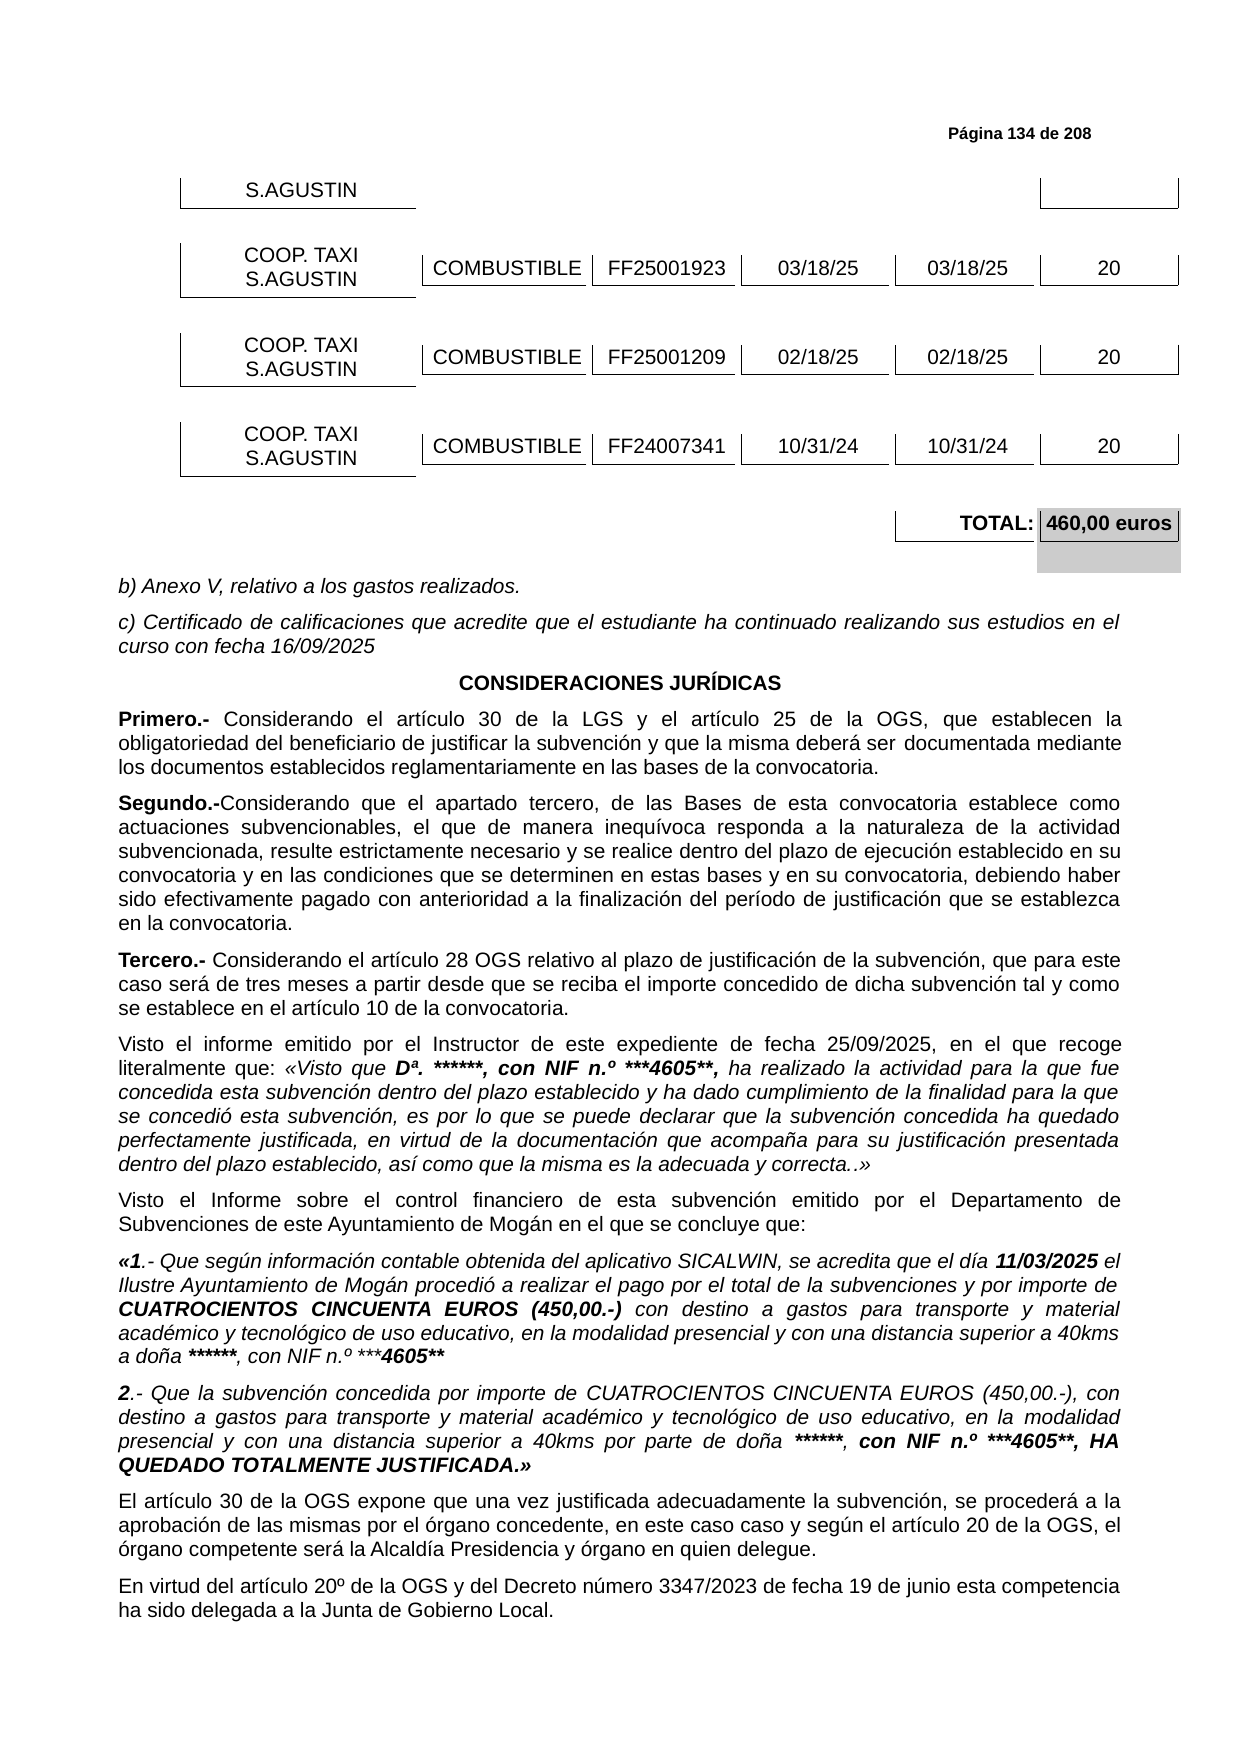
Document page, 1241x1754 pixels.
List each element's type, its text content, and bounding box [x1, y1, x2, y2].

text CONSIDERACIONES JURÍDICAS [118, 670, 1122, 694]
table_cell [589, 175, 738, 240]
table_cell COOP. TAXI S.AGUSTIN [177, 330, 419, 419]
text En virtud del artículo 20º de la OGS y del Decreto número 3347/2023 de fecha 19 de junio esta competencia ha sido delegada a la Junta de Gobierno Local. [118, 1573, 1122, 1621]
text «1.- Que según información contable obtenida del aplicativo SICALWIN, se acredita que el día 11/03/2025 el Ilustre Ayuntamiento de Mogán procedió a realizar el pago por el total de la subvenciones y por importe de CUATROCIENTOS CINCUENTA EUROS (450,00.-) con destino a gastos para transporte y material académico y tecnológico de uso educativo, en la modalidad presencial y con una distancia superior a 40kms a doña ******, con NIF n.º ***4605** [118, 1248, 1122, 1368]
table_cell COMBUSTIBLE [419, 240, 589, 330]
table_cell [892, 175, 1037, 240]
text Tercero.- Considerando el artículo 28 OGS relativo al plazo de justificación de la subvención, que para este caso será de tres meses a partir desde que se reciba el importe concedido de dicha subvención tal y como se establece en el artículo 10 de la convocatoria. [118, 947, 1122, 1019]
table_cell COMBUSTIBLE [419, 419, 589, 508]
table_cell FF25001209 [589, 330, 738, 419]
table_cell [738, 175, 892, 240]
table_cell [177, 508, 892, 573]
table_cell 20 [1037, 240, 1181, 330]
table_cell [419, 175, 589, 240]
table_cell 18/03/25 [892, 240, 1037, 330]
text 2.- Que la subvención concedida por importe de CUATROCIENTOS CINCUENTA EUROS (450,00.-), con destino a gastos para transporte y material académico y tecnológico de uso educativo, en la modalidad presencial y con una distancia superior a 40kms por parte de doña ******, con NIF n.º ***4605**, HA QUEDADO TOTALMENTE JUSTIFICADA.» [118, 1381, 1122, 1477]
table_cell 31/10/24 [738, 419, 892, 508]
table_cell TOTAL: [892, 508, 1037, 573]
table_cell FF25001923 [589, 240, 738, 330]
text El artículo 30 de la OGS expone que una vez justificada adecuadamente la subvención, se procederá a la aprobación de las mismas por el órgano concedente, en este caso caso y según el artículo 20 de la OGS, el órgano competente será la Alcaldía Presidencia y órgano en quien delegue. [118, 1489, 1122, 1561]
table_cell COMBUSTIBLE [419, 330, 589, 419]
table_cell 31/10/24 [892, 419, 1037, 508]
table_cell FF24007341 [589, 419, 738, 508]
table_cell COOP. TAXI S.AGUSTIN [177, 240, 419, 330]
table_cell 18/02/25 [738, 330, 892, 419]
table_cell [1037, 175, 1181, 240]
text Primero.- Considerando el artículo 30 de la LGS y el artículo 25 de la OGS, que establecen la obligatoriedad del beneficiario de justificar la subvención y que la misma deberá ser documentada mediante los documentos establecidos reglamentariamente en las bases de la convocatoria. [118, 707, 1122, 779]
text Visto el Informe sobre el control financiero de esta subvención emitido por el Departamento de Subvenciones de este Ayuntamiento de Mogán en el que se concluye que: [118, 1188, 1122, 1236]
text Segundo.-Considerando que el apartado tercero, de las Bases de esta convocatoria establece como actuaciones subvencionables, el que de manera inequívoca responda a la naturaleza de la actividad subvencionada, resulte estrictamente necesario y se realice dentro del plazo de ejecución establecido en su convocatoria y en las condiciones que se determinen en estas bases y en su convocatoria, debiendo haber sido efectivamente pagado con anterioridad a la finalización del período de justificación que se establezca en la convocatoria. [118, 791, 1122, 935]
text c) Certificado de calificaciones que acredite que el estudiante ha continuado realizando sus estudios en el curso con fecha 16/09/2025 [118, 610, 1122, 658]
table_cell 18/03/25 [738, 240, 892, 330]
table_cell 20 [1037, 330, 1181, 419]
table_cell 460,00 euros [1037, 508, 1181, 573]
table_cell S.AGUSTIN [177, 175, 419, 240]
table_cell 20 [1037, 419, 1181, 508]
text b) Anexo V, relativo a los gastos realizados. [118, 573, 1122, 597]
text Visto el informe emitido por el Instructor de este expediente de fecha 25/09/2025, en el que recoge literalmente que: «Visto que Dª. ******, con NIF n.º ***4605**, ha realizado la actividad para la que fue concedida esta subvención dentro del plazo establecido y ha dado cumplimiento de la finalidad para la que se concedió esta subvención, es por lo que se puede declarar que la subvención concedida ha quedado perfectamente justificada, en virtud de la documentación que acompaña para su justificación presentada dentro del plazo establecido, así como que la misma es la adecuada y correcta..» [118, 1032, 1122, 1176]
table_cell 18/02/25 [892, 330, 1037, 419]
table_cell COOP. TAXI S.AGUSTIN [177, 419, 419, 508]
